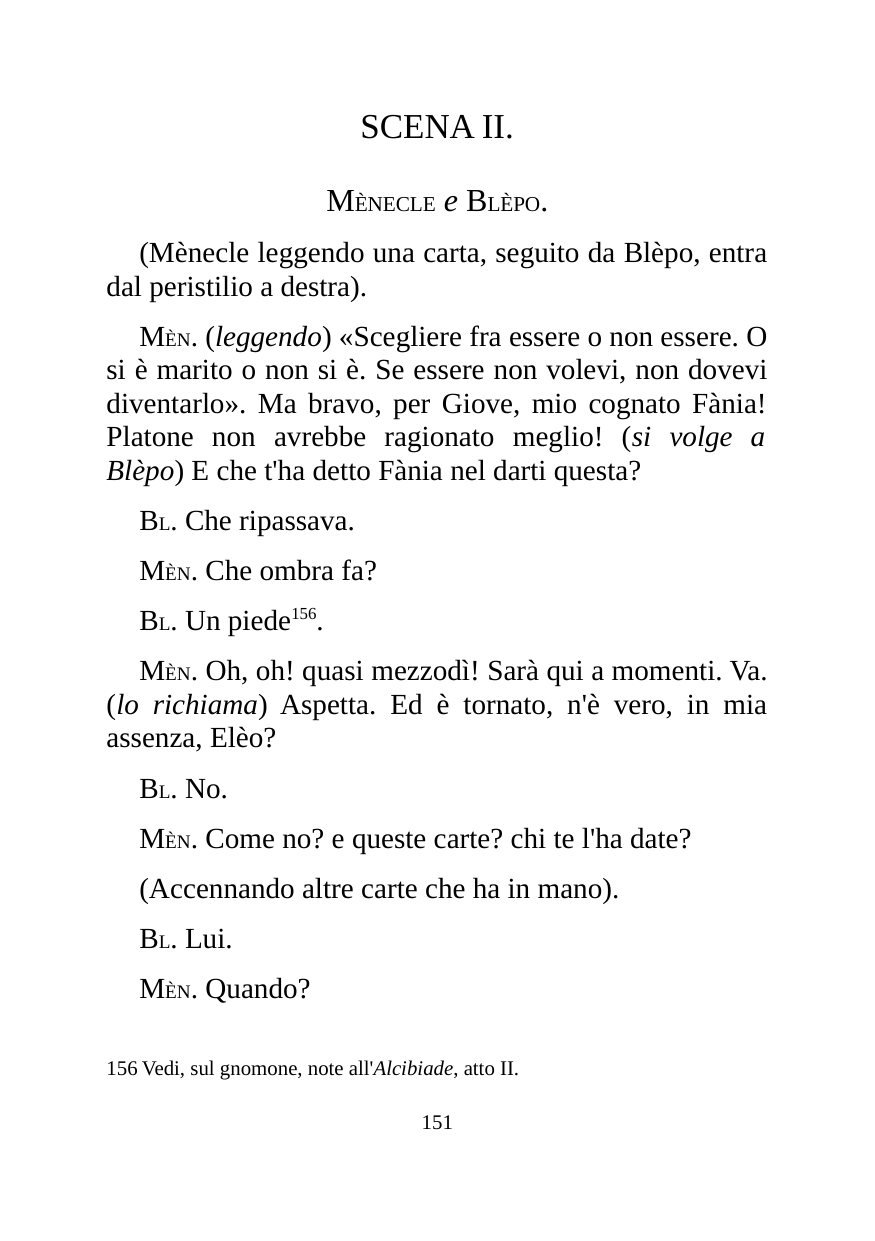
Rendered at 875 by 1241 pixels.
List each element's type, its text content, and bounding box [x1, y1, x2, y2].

text Mèn. Che ombra fa? [106, 553, 768, 587]
subtitle SCENA II. [106, 106, 768, 146]
text Bl. Lui. [106, 921, 768, 954]
text Bl. No. [106, 771, 768, 804]
text (Accennando altre carte che ha in mano). [106, 871, 768, 904]
text Bl. Che ripassava. [106, 503, 768, 537]
text Mèn. Quando? [106, 971, 768, 1005]
text Mèn. Come no? e queste carte? chi te l'ha date? [106, 821, 768, 854]
text Bl. Un piede. [106, 603, 768, 637]
text Mèn. Oh, oh! quasi mezzodì! Sarà qui a momenti. Va. (lo richiama) Aspetta. Ed è tornato, n'è vero, in mia assenza, Elèo? [106, 653, 768, 754]
text Vedi, sul gnomone, note all'Alcibiade, atto II. [106, 1056, 768, 1080]
subtitle Mènecle e Blèpo. [106, 182, 768, 219]
text Mèn. (leggendo) «Scegliere fra essere o non essere. O si è marito o non si è. Se essere non volevi, non dovevi diventarlo». Ma bravo, per Giove, mio cognato Fània! Platone non avrebbe ragionato meglio! (si volge a Blèpo) E che t'ha detto Fània nel darti questa? [106, 319, 768, 487]
text (Mènecle leggendo una carta, seguito da Blèpo, entra dal peristilio a destra). [106, 235, 768, 302]
